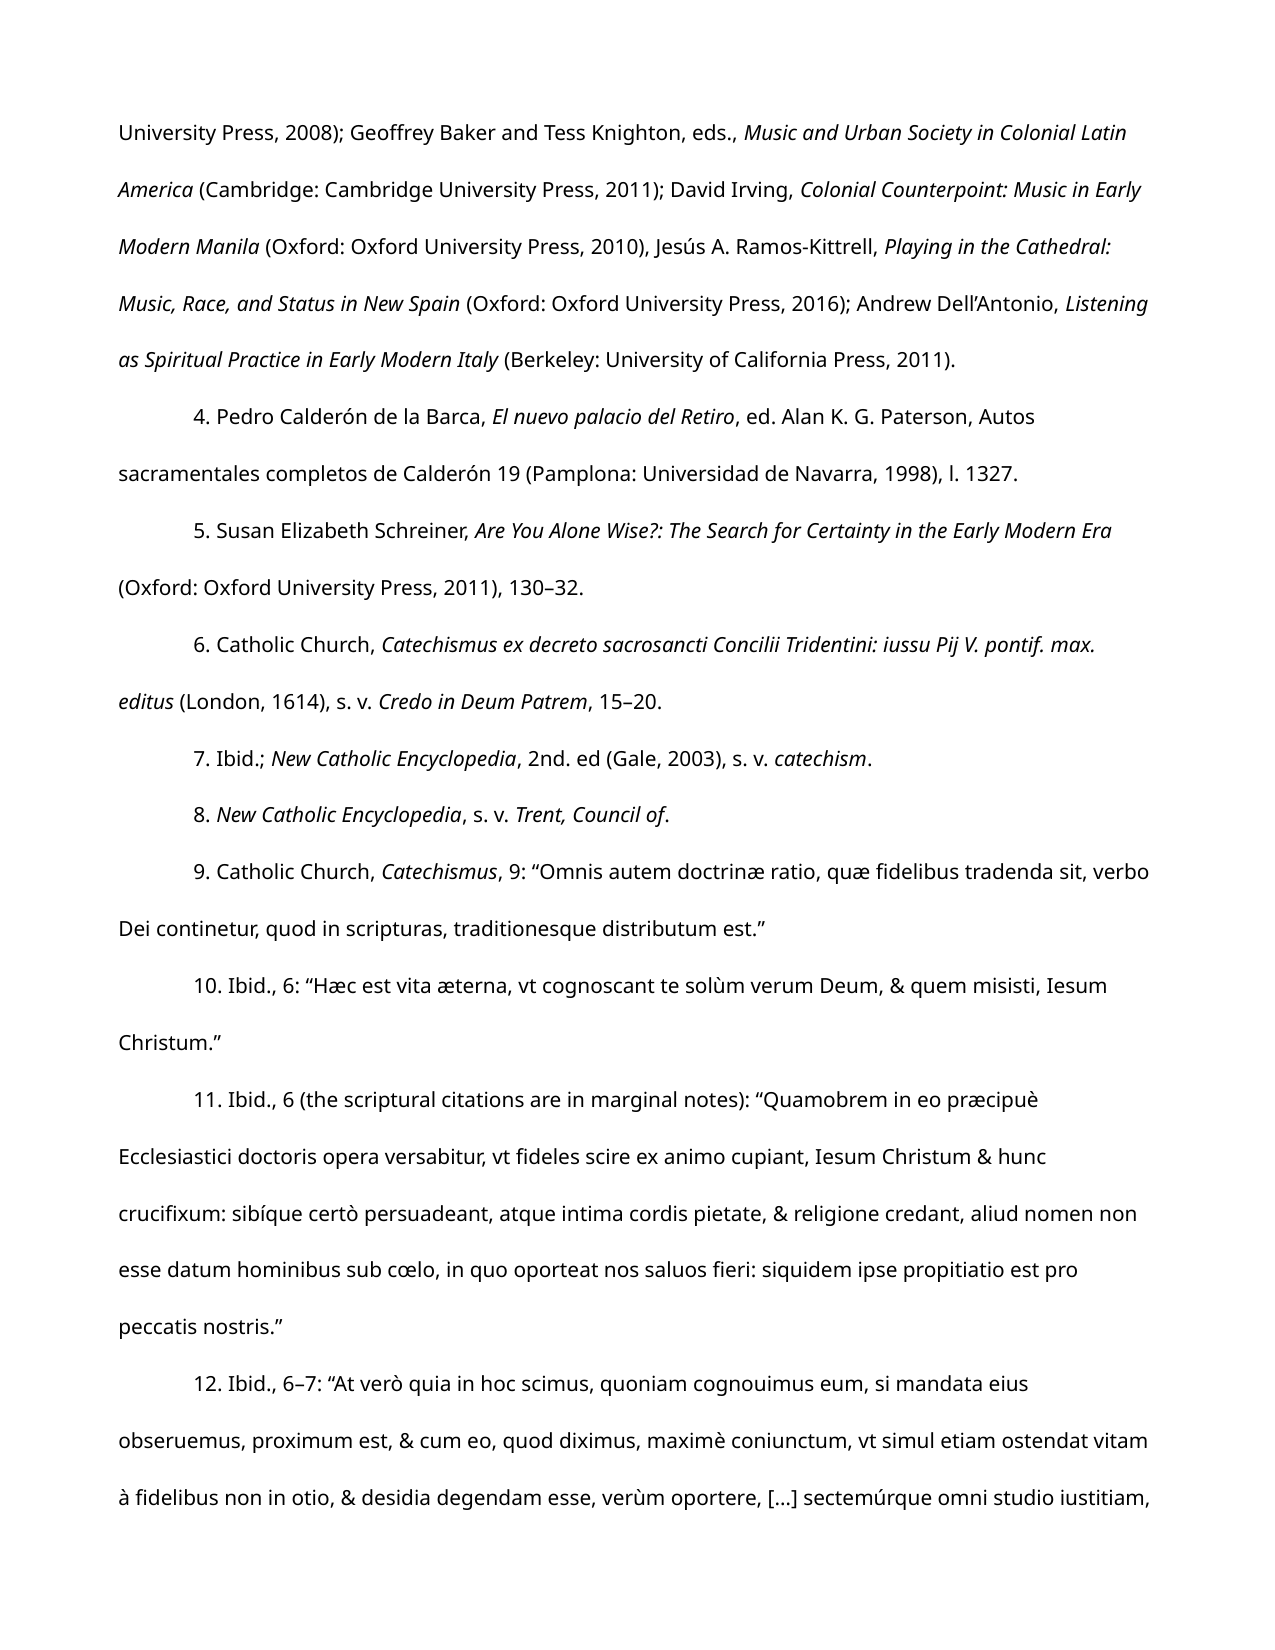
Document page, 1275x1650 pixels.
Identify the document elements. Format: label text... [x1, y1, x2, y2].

text Ibid.; New Catholic Encyclopedia, 2nd. ed (Gale, 2003), s. v. catechism. [118, 744, 1157, 772]
text Ibid., 6: “Hæc est vita æterna, vt cognoscant te solùm verum Deum, & quem misisti, Iesum Christum.” [118, 971, 1157, 1057]
text University Press, 2008); Geoffrey Baker and Tess Knighton, eds., Music and Urban Society in Colonial Latin America (Cambridge: Cambridge University Press, 2011); David Irving, Colonial Counterpoint: Music in Early Modern Manila (Oxford: Oxford University Press, 2010), Jesús A. Ramos-Kittrell, Playing in the Cathedral: Music, Race, and Status in New Spain (Oxford: Oxford University Press, 2016); Andrew Dell’Antonio, Listening as Spiritual Practice in Early Modern Italy (Berkeley: University of California Press, 2011). [118, 118, 1157, 374]
text Catholic Church, Catechismus, 9: “Omnis autem doctrinæ ratio, quæ fidelibus tradenda sit, verbo Dei continetur, quod in scripturas, traditionesque distributum est.” [118, 857, 1157, 943]
text Ibid., 6 (the scriptural citations are in marginal notes): “Quamobrem in eo præcipuè Ecclesiastici doctoris opera versabitur, vt fideles scire ex animo cupiant, Iesum Christum & hunc crucifixum: sibíque certò persuadeant, atque intima cordis pietate, & religione credant, aliud nomen non esse datum hominibus sub cœlo, in quo oporteat nos saluos fieri: siquidem ipse propitiatio est pro peccatis nostris.” [118, 1085, 1157, 1341]
text New Catholic Encyclopedia, s. v. Trent, Council of. [118, 801, 1157, 829]
text Pedro Calderón de la Barca, El nuevo palacio del Retiro, ed. Alan K. G. Paterson, Autos sacramentales completos de Calderón 19 (Pamplona: Universidad de Navarra, 1998), l. 1327. [118, 402, 1157, 488]
text Ibid., 6–7: “At verò quia in hoc scimus, quoniam cognouimus eum, si mandata eius obseruemus, proximum est, & cum eo, quod diximus, maximè coniunctum, vt simul etiam ostendat vitam à fidelibus non in otio, & desidia degendam esse, verùm oportere, […] sectemúrque omni studio iustitiam, [118, 1369, 1157, 1512]
text Catholic Church, Catechismus ex decreto sacrosancti Concilii Tridentini: iussu Pij V. pontif. max. editus (London, 1614), s. v. Credo in Deum Patrem, 15–20. [118, 630, 1157, 715]
text Susan Elizabeth Schreiner, Are You Alone Wise?: The Search for Certainty in the Early Modern Era (Oxford: Oxford University Press, 2011), 130–32. [118, 516, 1157, 602]
